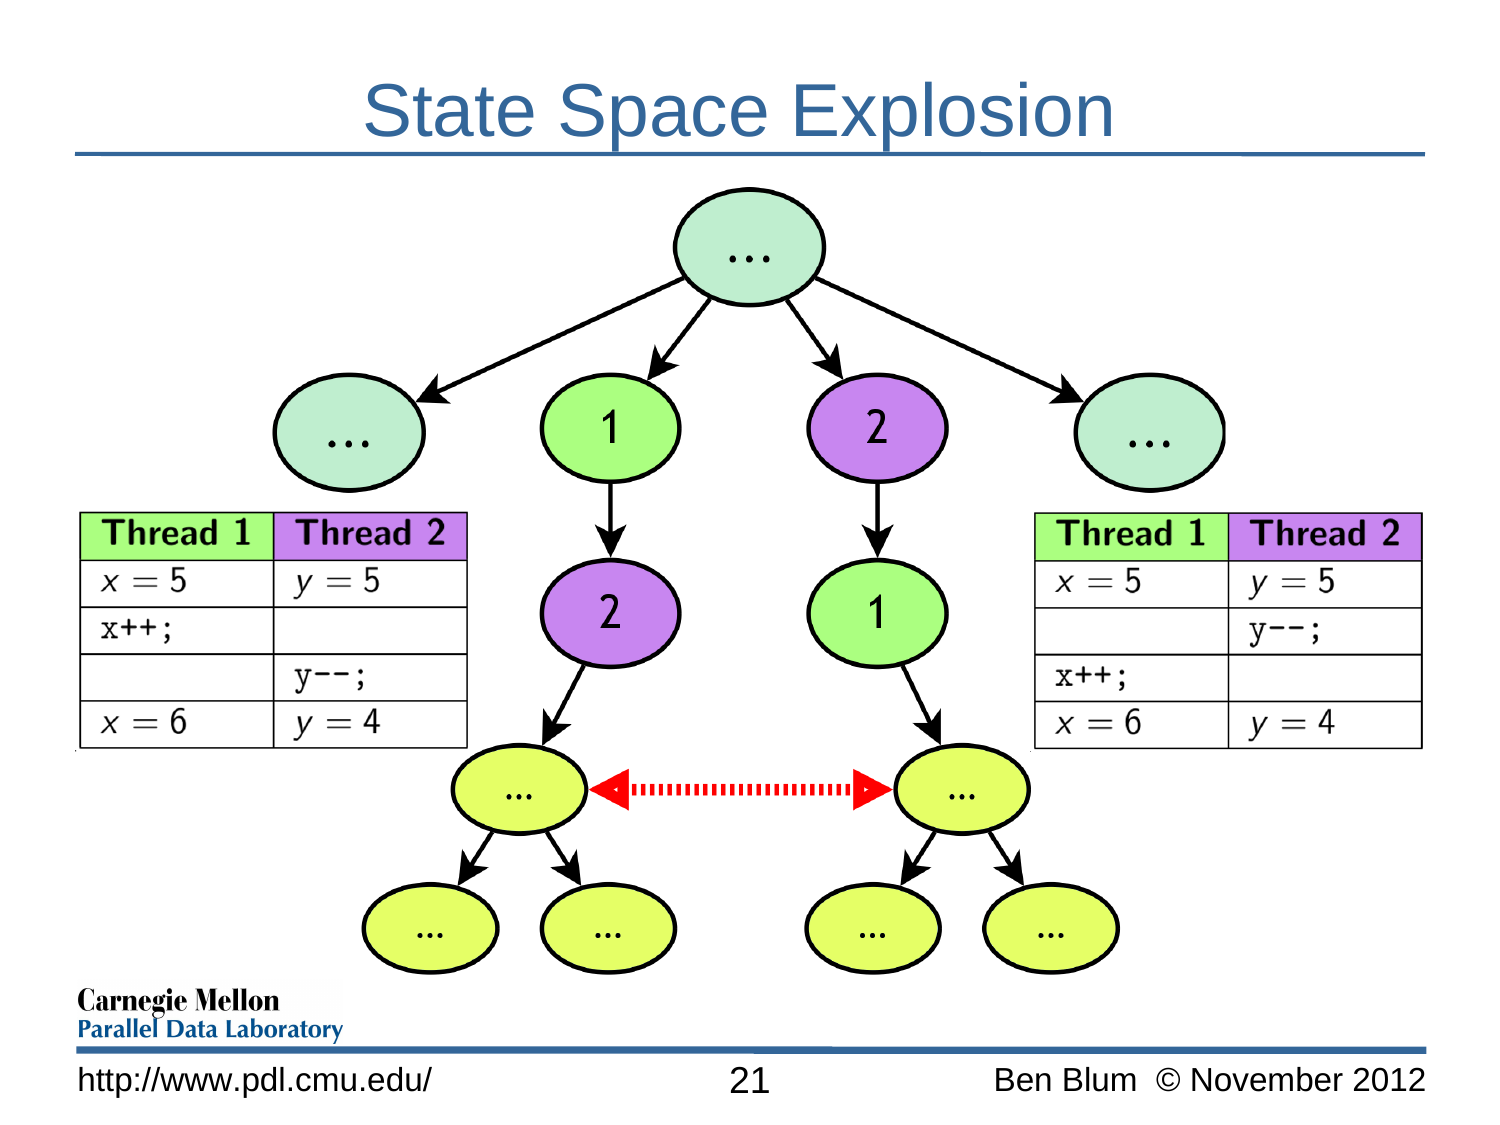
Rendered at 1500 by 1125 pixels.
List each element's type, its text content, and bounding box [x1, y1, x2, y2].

picture [75, 187, 1426, 976]
picture [77, 979, 343, 1044]
title State Space Explosion [112, 50, 1388, 163]
